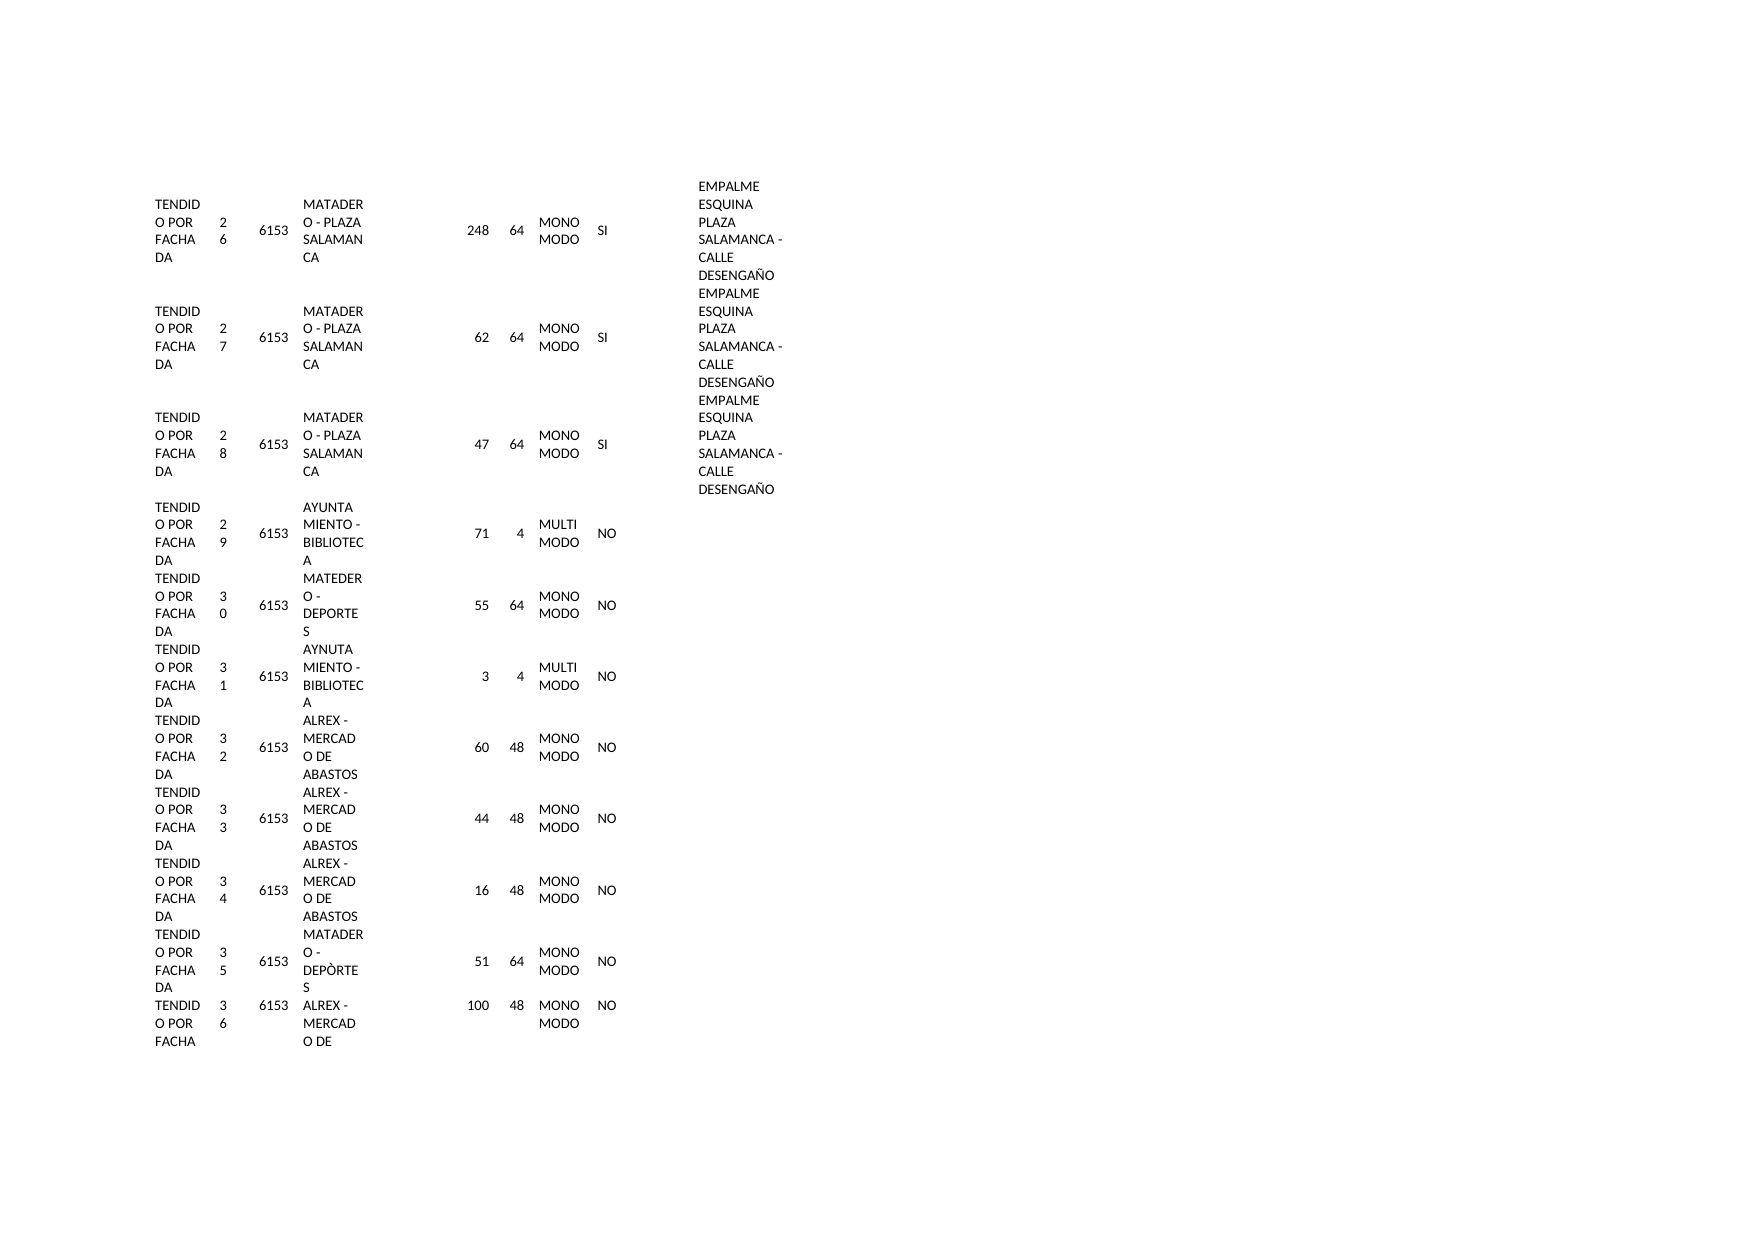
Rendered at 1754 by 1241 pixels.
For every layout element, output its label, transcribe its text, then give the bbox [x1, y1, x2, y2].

table_cell [640, 712, 691, 783]
table_cell [792, 854, 868, 925]
table_cell AYNUTAMIENTO - BIBLIOTECA [296, 640, 372, 712]
table_cell TENDIDO POR FACHADA [148, 177, 210, 284]
table_cell [868, 391, 928, 498]
table_cell [868, 854, 928, 925]
table_cell 6153 [234, 569, 296, 640]
table_cell [640, 925, 691, 997]
table_cell 34 [210, 854, 234, 925]
table_cell [928, 177, 991, 284]
table_cell TENDIDO POR FACHADA [148, 783, 210, 854]
table_cell MONOMODO [531, 177, 590, 284]
table_cell [691, 712, 792, 783]
table_cell 47 [448, 391, 496, 498]
table_cell 31 [210, 640, 234, 712]
table_cell [868, 177, 928, 284]
table_cell NO [590, 498, 640, 569]
table_cell [372, 712, 448, 783]
table_cell 3 [448, 640, 496, 712]
table_cell [928, 712, 991, 783]
table_cell NO [590, 640, 640, 712]
table_cell MATADERO - PLAZA SALAMANCA [296, 284, 372, 391]
table_cell 28 [210, 391, 234, 498]
table_cell 36 [210, 997, 234, 1050]
table_cell [928, 284, 991, 391]
table_cell [640, 284, 691, 391]
table_cell 6153 [234, 854, 296, 925]
table_cell [991, 284, 1033, 391]
table_cell 35 [210, 925, 234, 997]
table_cell 26 [210, 177, 234, 284]
table_cell [991, 569, 1033, 640]
table_cell 48 [496, 854, 531, 925]
table_cell MONOMODO [531, 712, 590, 783]
table_cell [868, 997, 928, 1050]
table_cell [868, 925, 928, 997]
table_cell 64 [496, 569, 531, 640]
table_cell [991, 712, 1033, 783]
table_cell NO [590, 712, 640, 783]
table_cell [991, 925, 1033, 997]
table_cell [691, 925, 792, 997]
table_cell 6153 [234, 925, 296, 997]
table_cell 248 [448, 177, 496, 284]
table_cell MATADERO - PLAZA SALAMANCA [296, 177, 372, 284]
table_cell [868, 569, 928, 640]
table_cell [792, 783, 868, 854]
table_cell [691, 498, 792, 569]
table_cell [868, 498, 928, 569]
table_cell [691, 569, 792, 640]
table_cell 4 [496, 640, 531, 712]
table_cell NO [590, 925, 640, 997]
table_cell 64 [496, 177, 531, 284]
table_cell [991, 391, 1033, 498]
table_cell MULTIMODO [531, 640, 590, 712]
table_cell 48 [496, 783, 531, 854]
table_cell [868, 284, 928, 391]
table_cell 64 [496, 925, 531, 997]
table_cell 6153 [234, 177, 296, 284]
table_cell [991, 177, 1033, 284]
table_cell [372, 783, 448, 854]
table_cell [691, 997, 792, 1050]
table_cell [928, 783, 991, 854]
table_cell 6153 [234, 640, 296, 712]
table_cell [372, 997, 448, 1050]
table_cell [792, 284, 868, 391]
table_cell 71 [448, 498, 496, 569]
table_cell 6153 [234, 783, 296, 854]
table_cell MATEDERO - DEPORTES [296, 569, 372, 640]
table_cell 44 [448, 783, 496, 854]
table_cell 48 [496, 997, 531, 1050]
table_cell TENDIDO POR FACHADA [148, 640, 210, 712]
table_cell [928, 391, 991, 498]
table_cell [991, 854, 1033, 925]
table_cell 100 [448, 997, 496, 1050]
table_cell EMPALME ESQUINA PLAZA SALAMANCA - CALLE DESENGAÑO [691, 391, 792, 498]
table_cell TENDIDO POR FACHADA [148, 569, 210, 640]
table_cell [372, 391, 448, 498]
table_cell 6153 [234, 391, 296, 498]
table_cell SI [590, 284, 640, 391]
table_cell [372, 498, 448, 569]
table_cell [792, 498, 868, 569]
table_cell 60 [448, 712, 496, 783]
table_cell 29 [210, 498, 234, 569]
table_cell [991, 997, 1033, 1050]
table_cell [792, 391, 868, 498]
table_cell TENDIDO POR FACHADA [148, 498, 210, 569]
table_cell 32 [210, 712, 234, 783]
table_cell MONOMODO [531, 569, 590, 640]
table_cell NO [590, 997, 640, 1050]
table_cell 64 [496, 284, 531, 391]
table_cell MULTIMODO [531, 498, 590, 569]
table_cell [372, 284, 448, 391]
table_cell MATADERO - DEPÒRTES [296, 925, 372, 997]
table_cell 33 [210, 783, 234, 854]
table_cell [372, 569, 448, 640]
table_cell 55 [448, 569, 496, 640]
table_cell [792, 177, 868, 284]
table_cell TENDIDO POR FACHADA [148, 391, 210, 498]
table_cell ALREX - MERCADO DE ABASTOS [296, 783, 372, 854]
table_cell EMPALME ESQUINA PLAZA SALAMANCA - CALLE DESENGAÑO [691, 284, 792, 391]
table_cell TENDIDO POR FACHADA [148, 925, 210, 997]
table_cell [372, 854, 448, 925]
table_cell [372, 925, 448, 997]
table_cell [928, 997, 991, 1050]
table_cell [991, 783, 1033, 854]
table_cell AYUNTAMIENTO - BIBLIOTECA [296, 498, 372, 569]
table_cell [792, 640, 868, 712]
table_cell MONOMODO [531, 925, 590, 997]
table_cell [640, 498, 691, 569]
table_cell [640, 177, 691, 284]
table_cell ALREX - MERCADO DE [296, 997, 372, 1050]
table_cell [792, 925, 868, 997]
table_cell NO [590, 783, 640, 854]
table_cell 62 [448, 284, 496, 391]
table_cell [640, 783, 691, 854]
table_cell 16 [448, 854, 496, 925]
table_cell [792, 997, 868, 1050]
table_cell [792, 569, 868, 640]
table_cell NO [590, 569, 640, 640]
table_cell ALREX - MERCADO DE ABASTOS [296, 712, 372, 783]
table_cell 6153 [234, 712, 296, 783]
table_cell [640, 854, 691, 925]
table_cell [991, 498, 1033, 569]
table_cell [928, 854, 991, 925]
table_cell 64 [496, 391, 531, 498]
table_cell [991, 640, 1033, 712]
table_cell MONOMODO [531, 284, 590, 391]
table_cell SI [590, 391, 640, 498]
table_cell TENDIDO POR FACHADA [148, 854, 210, 925]
table_cell [868, 712, 928, 783]
table_cell [640, 391, 691, 498]
table_cell [928, 640, 991, 712]
table_cell [372, 640, 448, 712]
table_cell [691, 783, 792, 854]
table_cell 48 [496, 712, 531, 783]
table_cell [640, 569, 691, 640]
table_cell MONOMODO [531, 783, 590, 854]
table_cell [691, 854, 792, 925]
table_cell [691, 640, 792, 712]
table_cell SI [590, 177, 640, 284]
table_cell 30 [210, 569, 234, 640]
table_cell MONOMODO [531, 854, 590, 925]
table_cell [640, 640, 691, 712]
table_cell [928, 498, 991, 569]
table_cell TENDIDO POR FACHADA [148, 712, 210, 783]
table_cell [792, 712, 868, 783]
table_cell ALREX - MERCADO DE ABASTOS [296, 854, 372, 925]
table_cell TENDIDO POR FACHADA [148, 284, 210, 391]
table_cell [868, 640, 928, 712]
table_cell 6153 [234, 997, 296, 1050]
table_cell [868, 783, 928, 854]
table_cell 4 [496, 498, 531, 569]
table_cell 6153 [234, 284, 296, 391]
table_cell [372, 177, 448, 284]
table_cell 51 [448, 925, 496, 997]
table_cell EMPALME ESQUINA PLAZA SALAMANCA - CALLE DESENGAÑO [691, 177, 792, 284]
table_cell MONOMODO [531, 997, 590, 1050]
table_cell 6153 [234, 498, 296, 569]
table_cell TENDIDO POR FACHA [148, 997, 210, 1050]
table_cell MATADERO - PLAZA SALAMANCA [296, 391, 372, 498]
table_cell NO [590, 854, 640, 925]
table_cell MONOMODO [531, 391, 590, 498]
table_cell [928, 569, 991, 640]
table_cell [640, 997, 691, 1050]
table_cell [928, 925, 991, 997]
table_cell 27 [210, 284, 234, 391]
